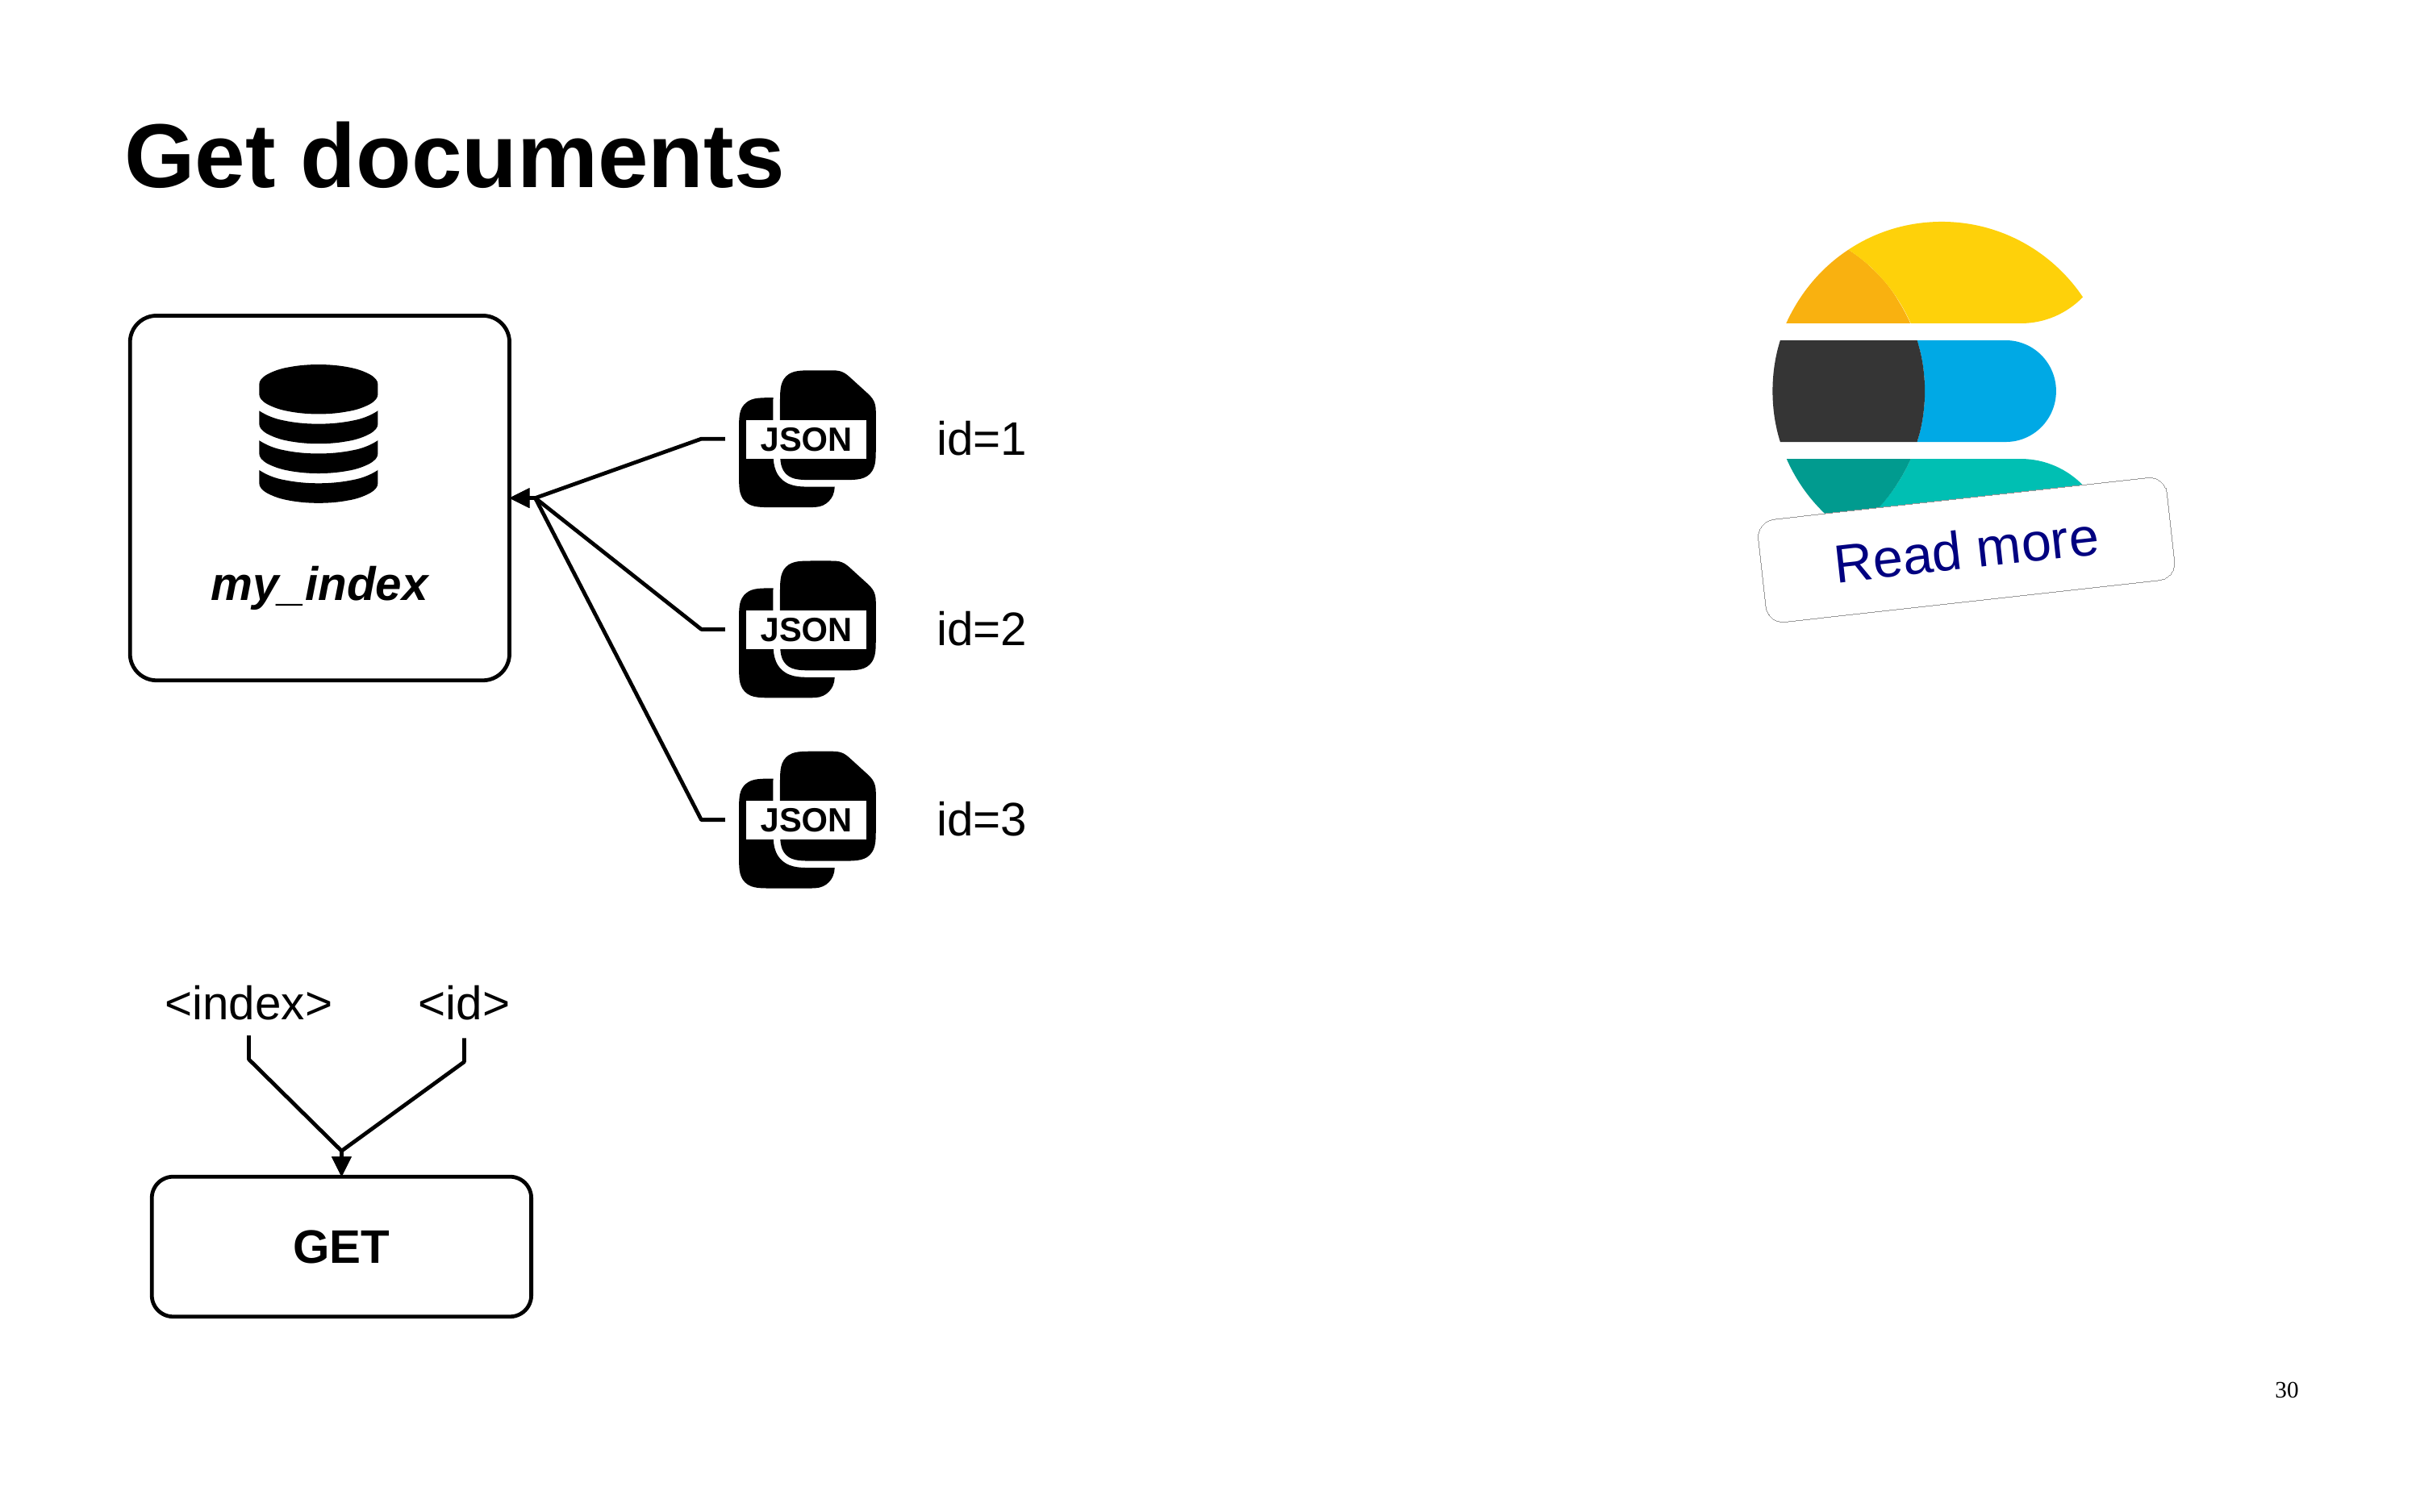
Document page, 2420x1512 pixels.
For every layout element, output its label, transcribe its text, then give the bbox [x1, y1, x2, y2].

text_box [152, 971, 346, 1036]
text_box JSON [746, 801, 866, 839]
picture [724, 547, 890, 712]
text_box id=2 [915, 594, 1049, 664]
text_box id=3 [915, 785, 1049, 855]
text_box JSON [746, 420, 866, 459]
text_box JSON [746, 610, 866, 649]
text_box Get documents [112, 61, 1287, 251]
picture [1729, 200, 2129, 586]
text_box Read more [1758, 477, 2175, 623]
picture [724, 737, 890, 902]
text_box id=1 [915, 404, 1049, 474]
text_box my_index [174, 528, 465, 632]
text_box GET [152, 1177, 532, 1317]
text_box [397, 968, 532, 1039]
picture [250, 364, 390, 503]
picture [724, 356, 890, 522]
